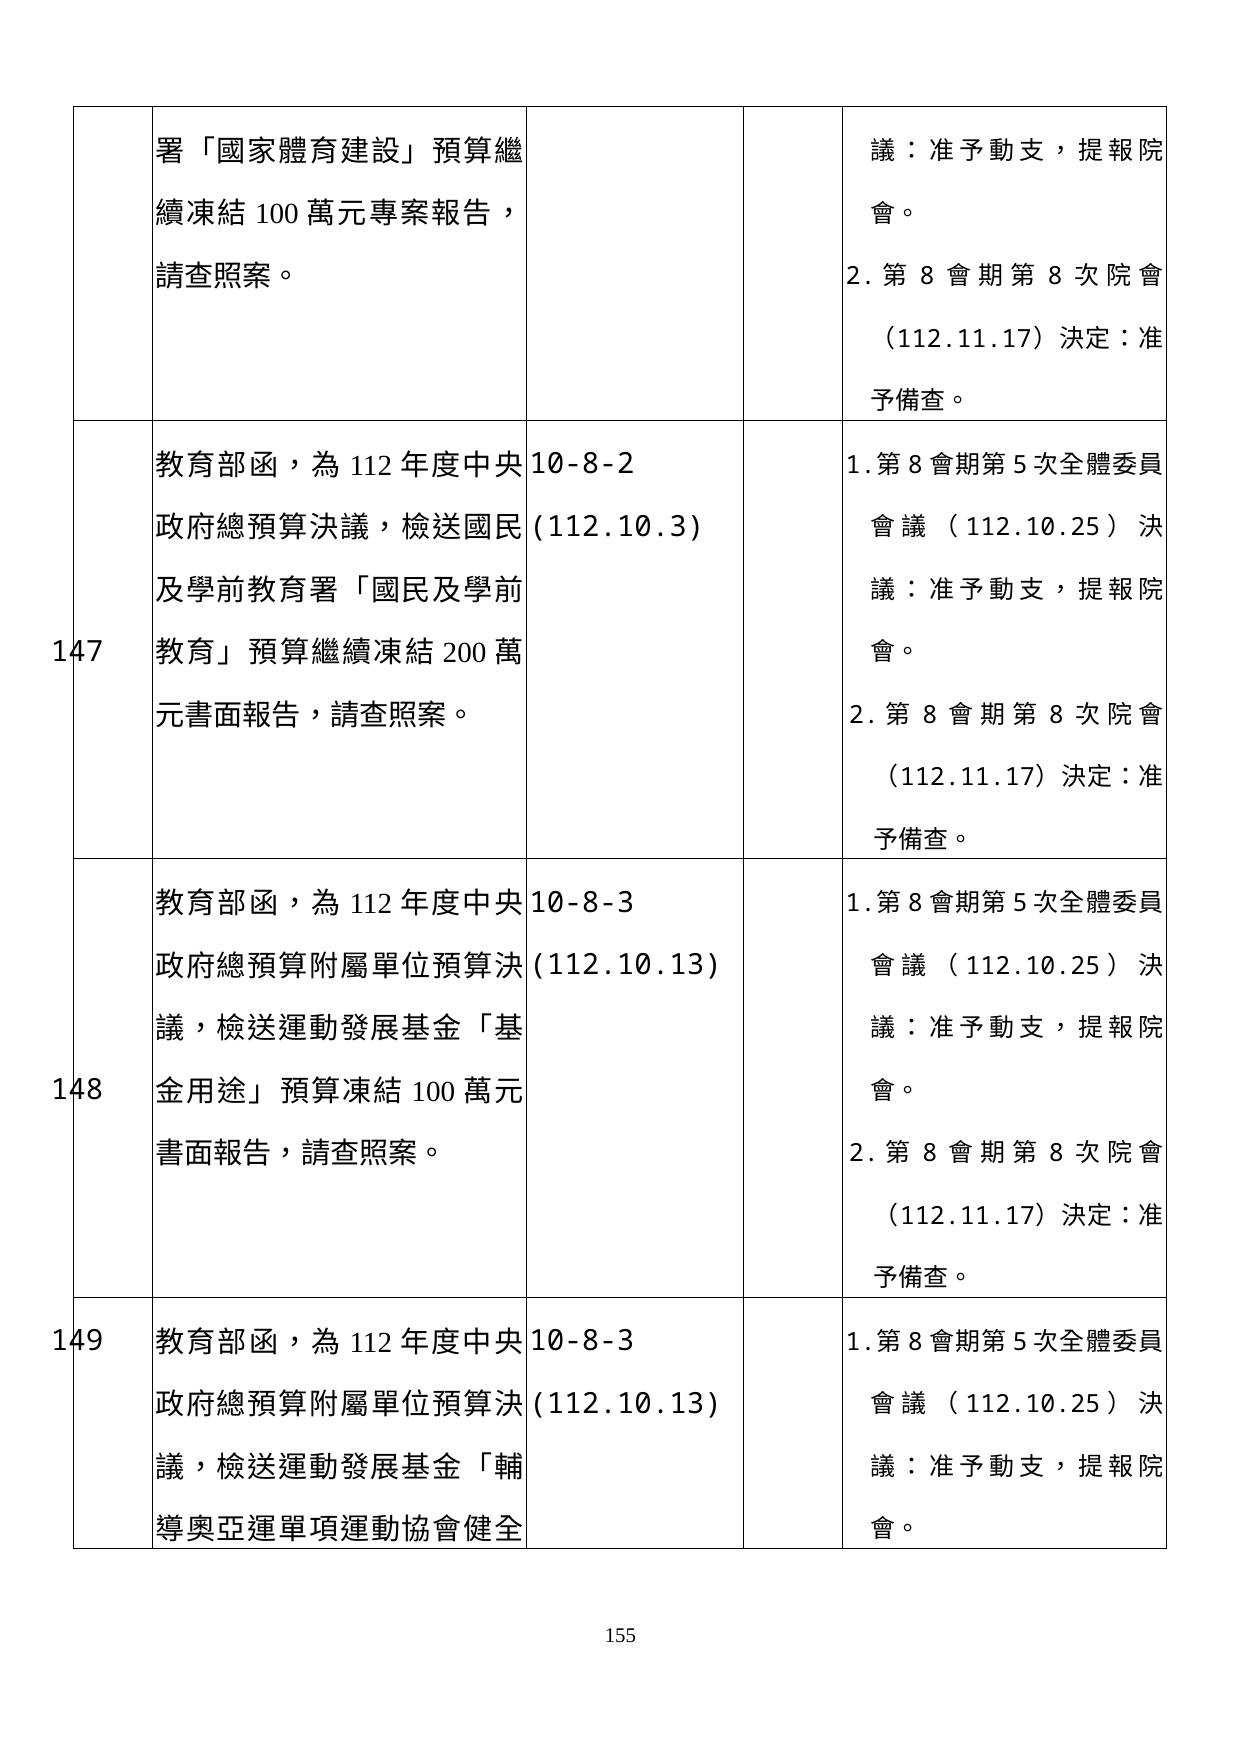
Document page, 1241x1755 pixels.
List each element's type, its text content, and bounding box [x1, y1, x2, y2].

table_cell [527, 107, 743, 419]
table_cell 議：准予動支，提報院會。 2.第8會期第8次院會（112.11.17）決定：准予備查。 [843, 107, 1166, 419]
table_cell 1.第8會期第5次全體委員會議（112.10.25）決議：准予動支，提報院會。 [843, 1298, 1166, 1548]
table_cell [74, 859, 152, 1297]
table_cell 10-8-3 (112.10.13) [527, 859, 743, 1297]
table_cell [74, 421, 152, 858]
table_cell 10-8-2 (112.10.3) [527, 421, 743, 858]
table_cell [74, 1081, 79, 1092]
table_cell [74, 1332, 79, 1343]
table_cell 教育部函，為112年度中央政府總預算附屬單位預算決議，檢送運動發展基金「基金用途」預算凍結100萬元書面報告，請查照案。 [153, 859, 526, 1297]
table_cell [74, 107, 152, 419]
table_cell [744, 1298, 842, 1548]
table_cell [744, 107, 842, 419]
table_cell 1.第8會期第5次全體委員會議（112.10.25）決議：准予動支，提報院會。 2.第8會期第8次院會（112.11.17）決定：准予備查。 [843, 859, 1166, 1297]
table_cell 1.第8會期第5次全體委員會議（112.10.25）決議：准予動支，提報院會。 2.第8會期第8次院會（112.11.17）決定：准予備查。 [843, 421, 1166, 858]
table_cell [744, 421, 842, 858]
table_cell 10-8-3 (112.10.13) [527, 1298, 743, 1548]
table_cell [74, 1298, 152, 1548]
table_cell 署「國家體育建設」預算繼續凍結100萬元專案報告，請查照案。 [153, 107, 526, 419]
table_cell [744, 859, 842, 1297]
table_cell 教育部函，為112年度中央政府總預算附屬單位預算決議，檢送運動發展基金「輔導奧亞運單項運動協會健全 [153, 1298, 526, 1548]
table_cell 教育部函，為112年度中央政府總預算決議，檢送國民及學前教育署「國民及學前教育」預算繼續凍結200萬元書面報告，請查照案。 [153, 421, 526, 858]
table_cell [74, 643, 79, 654]
